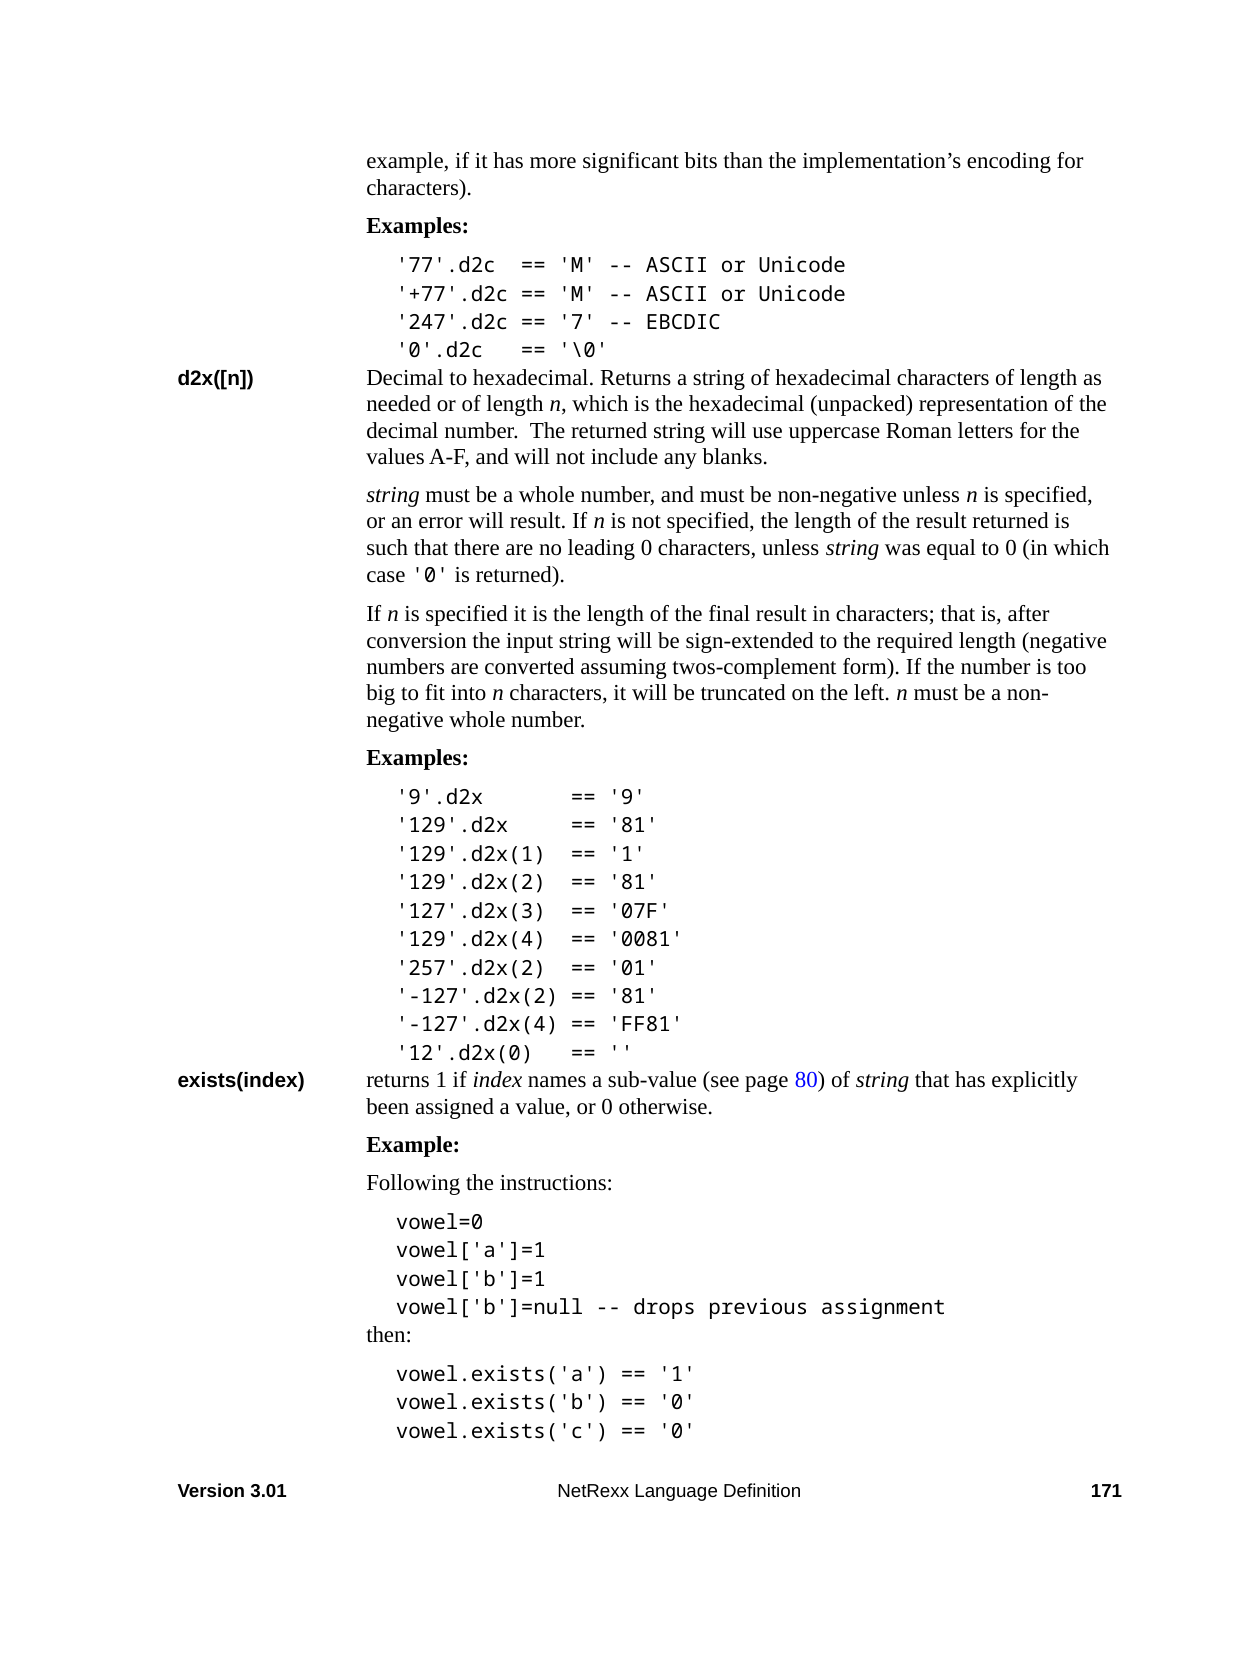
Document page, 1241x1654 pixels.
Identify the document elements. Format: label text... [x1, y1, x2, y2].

table_cell exists(index) [177, 1066, 366, 1444]
table_cell example, if it has more significant bits than the implementation’s encoding for characters). Examples: '77'.d2c == 'M' -- ASCII or Unicode '+77'.d2c == 'M' -- ASCII or Unicode '247'.d2c == '7' -- EBCDIC '0'.d2c == '\0' [366, 148, 1122, 364]
table_cell returns 1 if index names a sub-value (see page ) of string that has explicitly been assigned a value, or 0 otherwise. Example: Following the instructions: vowel=0 vowel['a']=1 vowel['b']=1 vowel['b']=null -- drops previous assignment then: vowel.exists('a') == '1' vowel.exists('b') == '0' vowel.exists('c') == '0' [366, 1066, 1122, 1444]
table_cell [177, 148, 366, 364]
table_cell Decimal to hexadecimal. Returns a string of hexadecimal characters of length as needed or of length n, which is the hexadecimal (unpacked) representation of the decimal number. The returned string will use uppercase Roman letters for the values A-F, and will not include any blanks. string must be a whole number, and must be non-negative unless n is specified, or an error will result. If n is not specified, the length of the result returned is such that there are no leading 0 characters, unless string was equal to 0 (in which case '0' is returned). If n is specified it is the length of the final result in characters; that is, after conversion the input string will be sign-extended to the required length (negative numbers are converted assuming twos-complement form). If the number is too big to fit into n characters, it will be truncated on the left. n must be a non-negative whole number. Examples: '9'.d2x == '9' '129'.d2x == '81' '129'.d2x(1) == '1' '129'.d2x(2) == '81' '127'.d2x(3) == '07F' '129'.d2x(4) == '0081' '257'.d2x(2) == '01' '-127'.d2x(2) == '81' '-127'.d2x(4) == 'FF81' '12'.d2x(0) == '' [366, 364, 1122, 1066]
table_cell d2x([n]) [177, 364, 366, 1066]
